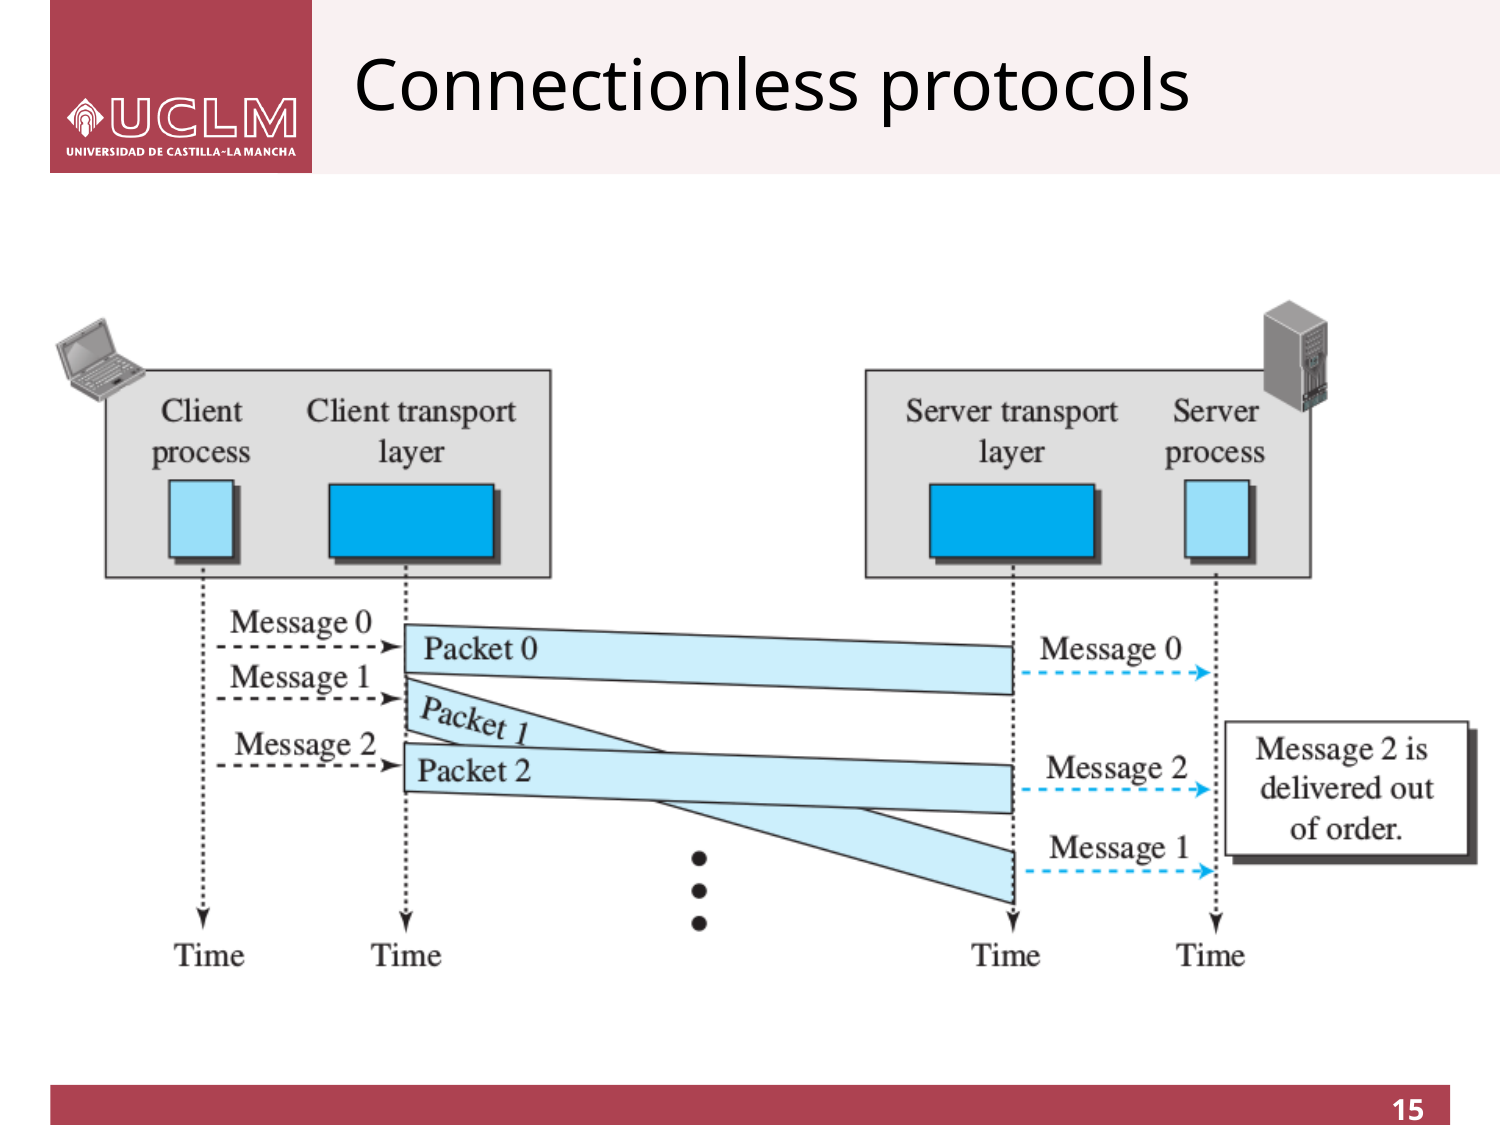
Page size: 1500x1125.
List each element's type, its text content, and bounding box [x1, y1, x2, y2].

picture [50, 0, 312, 173]
picture [46, 295, 1500, 982]
title Connectionless protocols [353, 6, 1425, 168]
